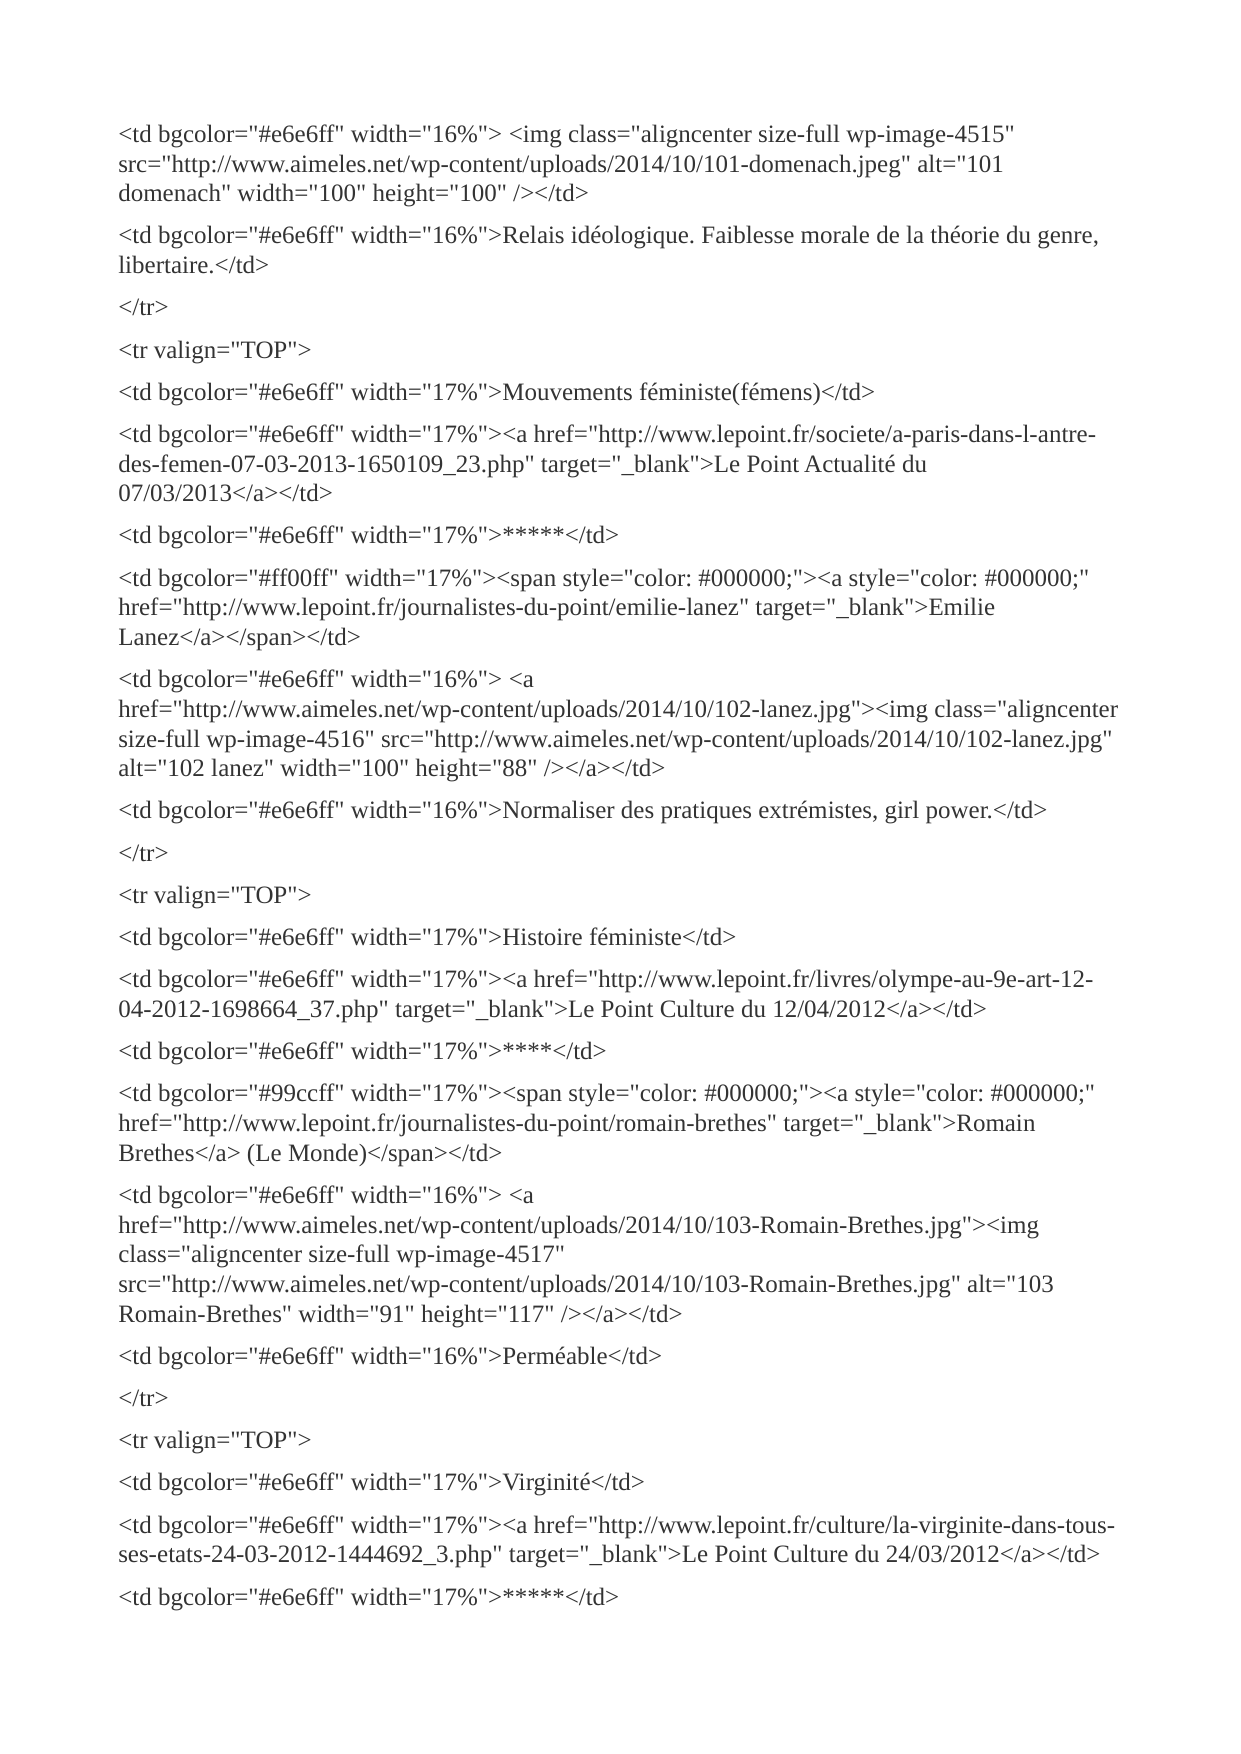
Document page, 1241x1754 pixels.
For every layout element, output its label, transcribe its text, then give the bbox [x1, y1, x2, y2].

text <td bgcolor="#e6e6ff" width="16%">Perméable</td> [118, 1340, 1122, 1370]
text <td bgcolor="#e6e6ff" width="16%">Normaliser des pratiques extrémistes, girl power.</td> [118, 795, 1122, 824]
text <td bgcolor="#99ccff" width="17%"><span style="color: #000000;"><a style="color: #000000;" href="http://www.lepoint.fr/journalistes-du-point/romain-brethes" target="_blank">Romain Brethes</a> (Le Monde)</span></td> [118, 1077, 1122, 1167]
text <tr valign="TOP"> [118, 1424, 1122, 1454]
text <td bgcolor="#e6e6ff" width="16%"> <a href="http://www.aimeles.net/wp-content/uploads/2014/10/102-lanez.jpg"><img class="aligncenter size-full wp-image-4516" src="http://www.aimeles.net/wp-content/uploads/2014/10/102-lanez.jpg" alt="102 lanez" width="100" height="88" /></a></td> [118, 663, 1122, 782]
text <td bgcolor="#e6e6ff" width="17%">Mouvements féministe(fémens)</td> [118, 376, 1122, 406]
text <td bgcolor="#e6e6ff" width="16%">Relais idéologique. Faiblesse morale de la théorie du genre, libertaire.</td> [118, 220, 1122, 279]
text </tr> [118, 837, 1122, 867]
text <td bgcolor="#e6e6ff" width="17%">*****</td> [118, 1581, 1122, 1610]
text <td bgcolor="#e6e6ff" width="17%"><a href="http://www.lepoint.fr/culture/la-virginite-dans-tous-ses-etats-24-03-2012-1444692_3.php" target="_blank">Le Point Culture du 24/03/2012</a></td> [118, 1509, 1122, 1568]
text <tr valign="TOP"> [118, 334, 1122, 363]
text </tr> [118, 1382, 1122, 1412]
text <td bgcolor="#e6e6ff" width="17%">****</td> [118, 1035, 1122, 1065]
text <td bgcolor="#e6e6ff" width="16%"> <a href="http://www.aimeles.net/wp-content/uploads/2014/10/103-Romain-Brethes.jpg"><img class="aligncenter size-full wp-image-4517" src="http://www.aimeles.net/wp-content/uploads/2014/10/103-Romain-Brethes.jpg" alt="103 Romain-Brethes" width="91" height="117" /></a></td> [118, 1179, 1122, 1327]
text <td bgcolor="#e6e6ff" width="17%"><a href="http://www.lepoint.fr/livres/olympe-au-9e-art-12-04-2012-1698664_37.php" target="_blank">Le Point Culture du 12/04/2012</a></td> [118, 963, 1122, 1023]
text <td bgcolor="#e6e6ff" width="17%"><a href="http://www.lepoint.fr/societe/a-paris-dans-l-antre-des-femen-07-03-2013-1650109_23.php" target="_blank">Le Point Actualité du 07/03/2013</a></td> [118, 418, 1122, 507]
text <td bgcolor="#e6e6ff" width="17%">Virginité</td> [118, 1467, 1122, 1496]
text <td bgcolor="#ff00ff" width="17%"><span style="color: #000000;"><a style="color: #000000;" href="http://www.lepoint.fr/journalistes-du-point/emilie-lanez" target="_blank">Emilie Lanez</a></span></td> [118, 562, 1122, 651]
text <tr valign="TOP"> [118, 879, 1122, 909]
text </tr> [118, 292, 1122, 321]
text <td bgcolor="#e6e6ff" width="17%">Histoire féministe</td> [118, 921, 1122, 951]
text <td bgcolor="#e6e6ff" width="17%">*****</td> [118, 520, 1122, 549]
text <td bgcolor="#e6e6ff" width="16%"> <img class="aligncenter size-full wp-image-4515" src="http://www.aimeles.net/wp-content/uploads/2014/10/101-domenach.jpeg" alt="101 domenach" width="100" height="100" /></td> [118, 118, 1122, 207]
